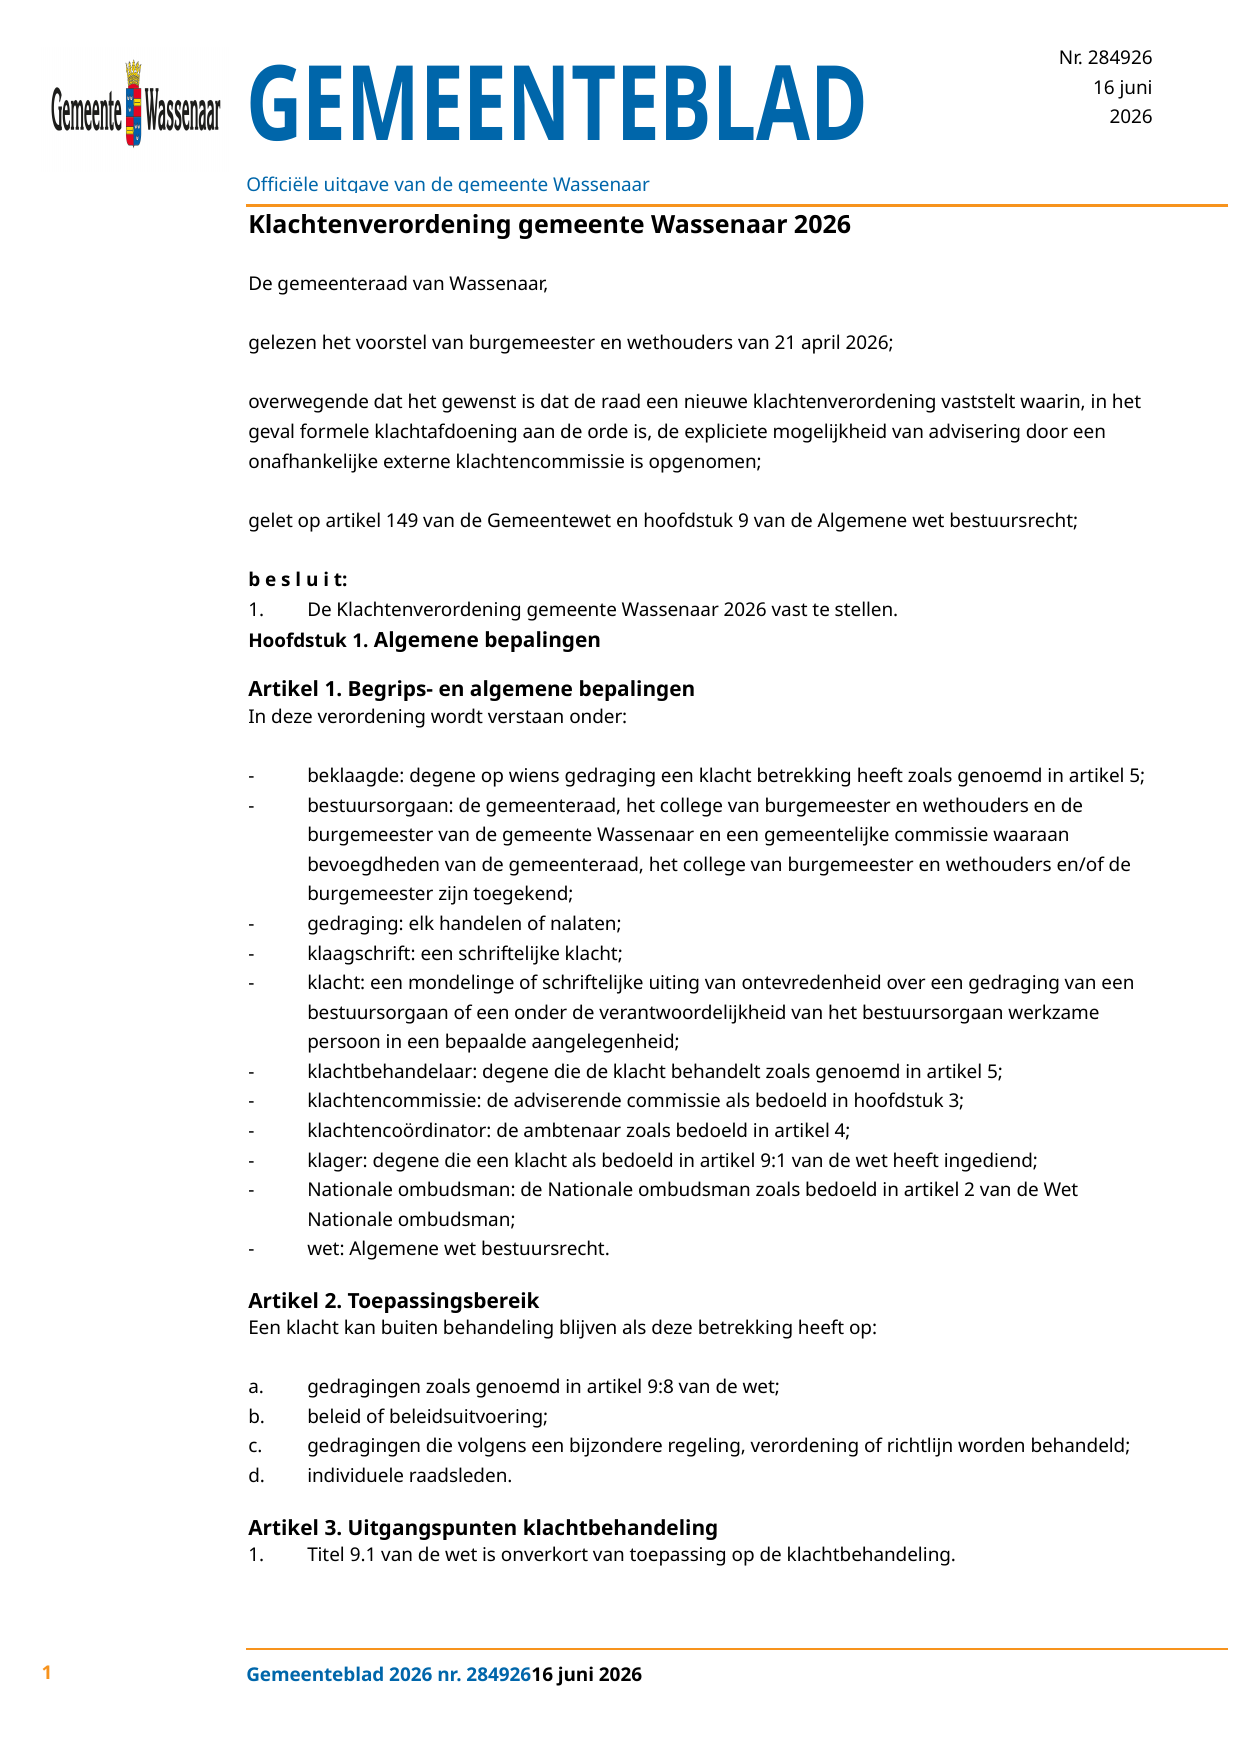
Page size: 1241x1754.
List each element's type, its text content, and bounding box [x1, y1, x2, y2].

list klachtencoördinator: de ambtenaar zoals bedoeld in artikel 4; [248, 1117, 1152, 1143]
text Hoofdstuk 1. Algemene bepalingen [248, 625, 1152, 654]
text gelezen het voorstel van burgemeester en wethouders van 21 april 2026; [248, 329, 1152, 355]
list wet: Algemene wet bestuursrecht. [248, 1236, 1152, 1261]
text De gemeenteraad van Wassenaar, [248, 270, 1152, 296]
text In deze verordening wordt verstaan onder: [248, 703, 1152, 729]
list Titel 9.1 van de wet is onverkort van toepassing op de klachtbehandeling. [248, 1541, 1152, 1567]
text Een klacht kan buiten behandeling blijven als deze betrekking heeft op: [248, 1314, 1152, 1340]
text Artikel 3. Uitgangspunten klachtbehandeling [248, 1513, 1152, 1541]
list gedraging: elk handelen of nalaten; [248, 910, 1152, 936]
list De Klachtenverordening gemeente Wassenaar 2026 vast te stellen. [248, 596, 1152, 621]
text overwegende dat het gewenst is dat de raad een nieuwe klachtenverordening vaststelt waarin, in het geval formele klachtafdoening aan de orde is, de expliciete mogelijkheid van advisering door een onafhankelijke externe klachtencommissie is opgenomen; [248, 389, 1152, 473]
list gedragingen die volgens een bijzondere regeling, verordening of richtlijn worden behandeld; [248, 1433, 1152, 1458]
list klager: degene die een klacht als bedoeld in artikel 9:1 van de wet heeft ingediend; [248, 1147, 1152, 1172]
list klachtencommissie: de adviserende commissie als bedoeld in hoofdstuk 3; [248, 1088, 1152, 1113]
text Artikel 1. Begrips- en algemene bepalingen [248, 674, 1152, 703]
list beklaagde: degene op wiens gedraging een klacht betrekking heeft zoals genoemd in artikel 5; [248, 762, 1152, 788]
list klacht: een mondelinge of schriftelijke uiting van ontevredenheid over een gedraging van een bestuursorgaan of een onder de verantwoordelijkheid van het bestuursorgaan werkzame persoon in een bepaalde aangelegenheid; [248, 969, 1152, 1054]
list klachtbehandelaar: degene die de klacht behandelt zoals genoemd in artikel 5; [248, 1058, 1152, 1084]
list individuele raadsleden. [248, 1462, 1152, 1488]
list Nationale ombudsman: de Nationale ombudsman zoals bedoeld in artikel 2 van de Wet Nationale ombudsman; [248, 1176, 1152, 1232]
list bestuursorgaan: de gemeenteraad, het college van burgemeester en wethouders en de burgemeester van de gemeente Wassenaar en een gemeentelijke commissie waaraan bevoegdheden van de gemeenteraad, het college van burgemeester en wethouders en/of de burgemeester zijn toegekend; [248, 792, 1152, 906]
list klaagschrift: een schriftelijke klacht; [248, 940, 1152, 965]
text Artikel 2. Toepassingsbereik [248, 1286, 1152, 1314]
list gedragingen zoals genoemd in artikel 9:8 van de wet; [248, 1373, 1152, 1399]
text b e s l u i t: [248, 566, 1152, 592]
list beleid of beleidsuitvoering; [248, 1403, 1152, 1429]
text gelet op artikel 149 van de Gemeentewet en hoofdstuk 9 van de Algemene wet bestuursrecht; [248, 507, 1152, 533]
text Klachtenverordening gemeente Wassenaar 2026 [248, 207, 1152, 241]
picture [41, 47, 231, 172]
